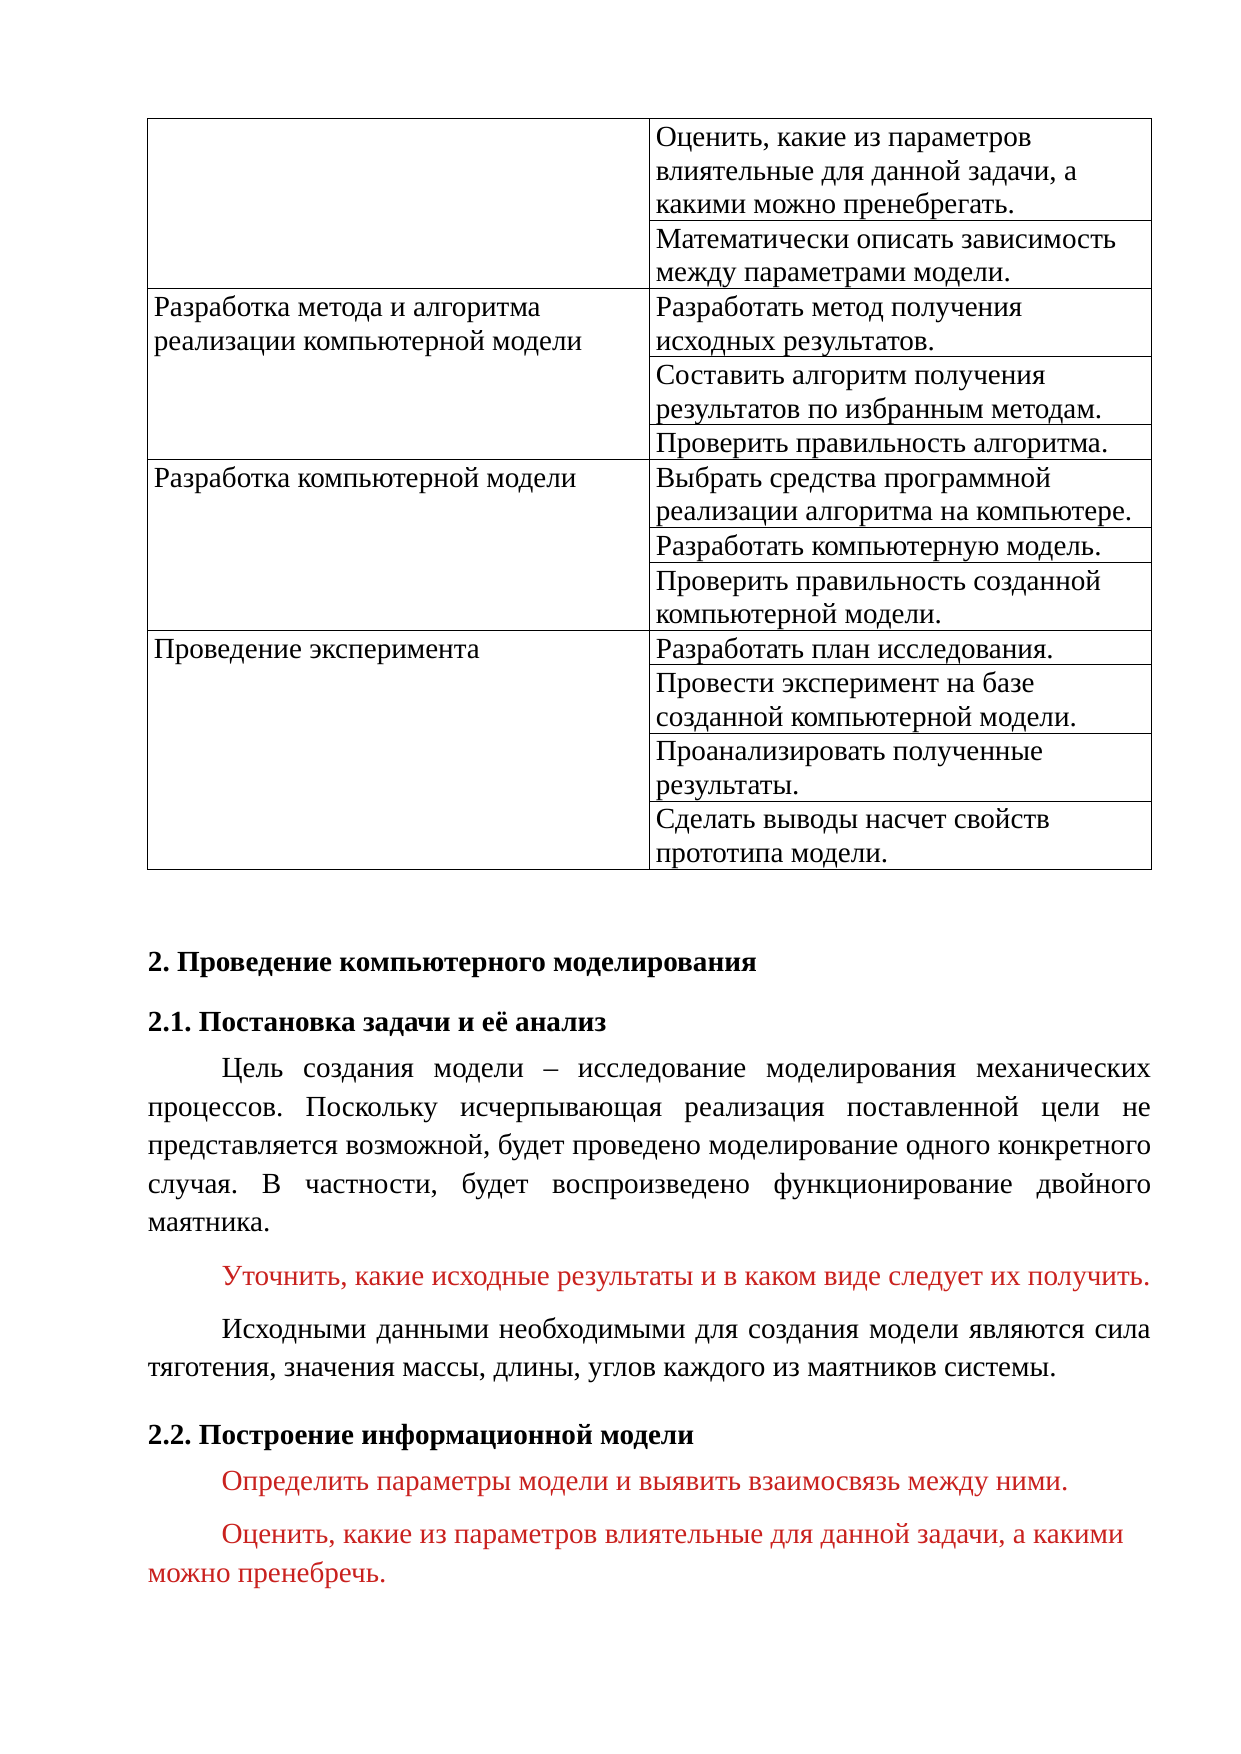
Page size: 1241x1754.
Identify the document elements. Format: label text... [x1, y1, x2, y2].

subtitle 2. Проведение компьютерного моделирования [148, 944, 1152, 977]
table_cell Выбрать средства программной реализации алгоритма на компьютере. [650, 460, 1151, 527]
subtitle 2.1. Постановка задачи и её анализ [148, 1004, 1152, 1038]
text Цель создания модели – исследование моделирования механических процессов. Поскольку исчерпывающая реализация поставленной цели не представляется возможной, будет проведено моделирование одного конкретного случая. В частности, будет воспроизведено функционирование двойного маятника. [148, 1050, 1152, 1238]
table_cell Проведение эксперимента [148, 631, 649, 869]
text Оценить, какие из параметров влиятельные для данной задачи, а какими можно пренебречь. [148, 1516, 1152, 1588]
text Определить параметры модели и выявить взаимосвязь между ними. [148, 1463, 1152, 1497]
table_cell Проверить правильность созданной компьютерной модели. [650, 563, 1151, 630]
table_cell Провести эксперимент на базе созданной компьютерной модели. [650, 665, 1151, 732]
table_cell Разработать компьютерную модель. [650, 528, 1151, 562]
table_cell Разработка компьютерной модели [148, 460, 649, 630]
table_cell Разработка метода и алгоритма реализации компьютерной модели [148, 289, 649, 459]
table_cell Проверить правильность алгоритма. [650, 425, 1151, 459]
table_cell Разработать план исследования. [650, 631, 1151, 664]
table_cell [148, 119, 649, 288]
table_cell Проанализировать полученные результаты. [650, 734, 1151, 801]
subtitle 2.2. Построение информационной модели [148, 1417, 1152, 1451]
text Исходными данными необходимыми для создания модели являются сила тяготения, значения массы, длины, углов каждого из маятников системы. [148, 1311, 1152, 1383]
table_cell Разработать метод получения исходных результатов. [650, 289, 1151, 356]
table_cell Составить алгоритм получения результатов по избранным методам. [650, 357, 1151, 424]
text Уточнить, какие исходные результаты и в каком виде следует их получить. [148, 1258, 1152, 1291]
table_cell Сделать выводы насчет свойств прототипа модели. [650, 802, 1151, 869]
table_cell Оценить, какие из параметров влиятельные для данной задачи, а какими можно пренебрегать. [650, 119, 1151, 220]
table_cell Математически описать зависимость между параметрами модели. [650, 221, 1151, 288]
